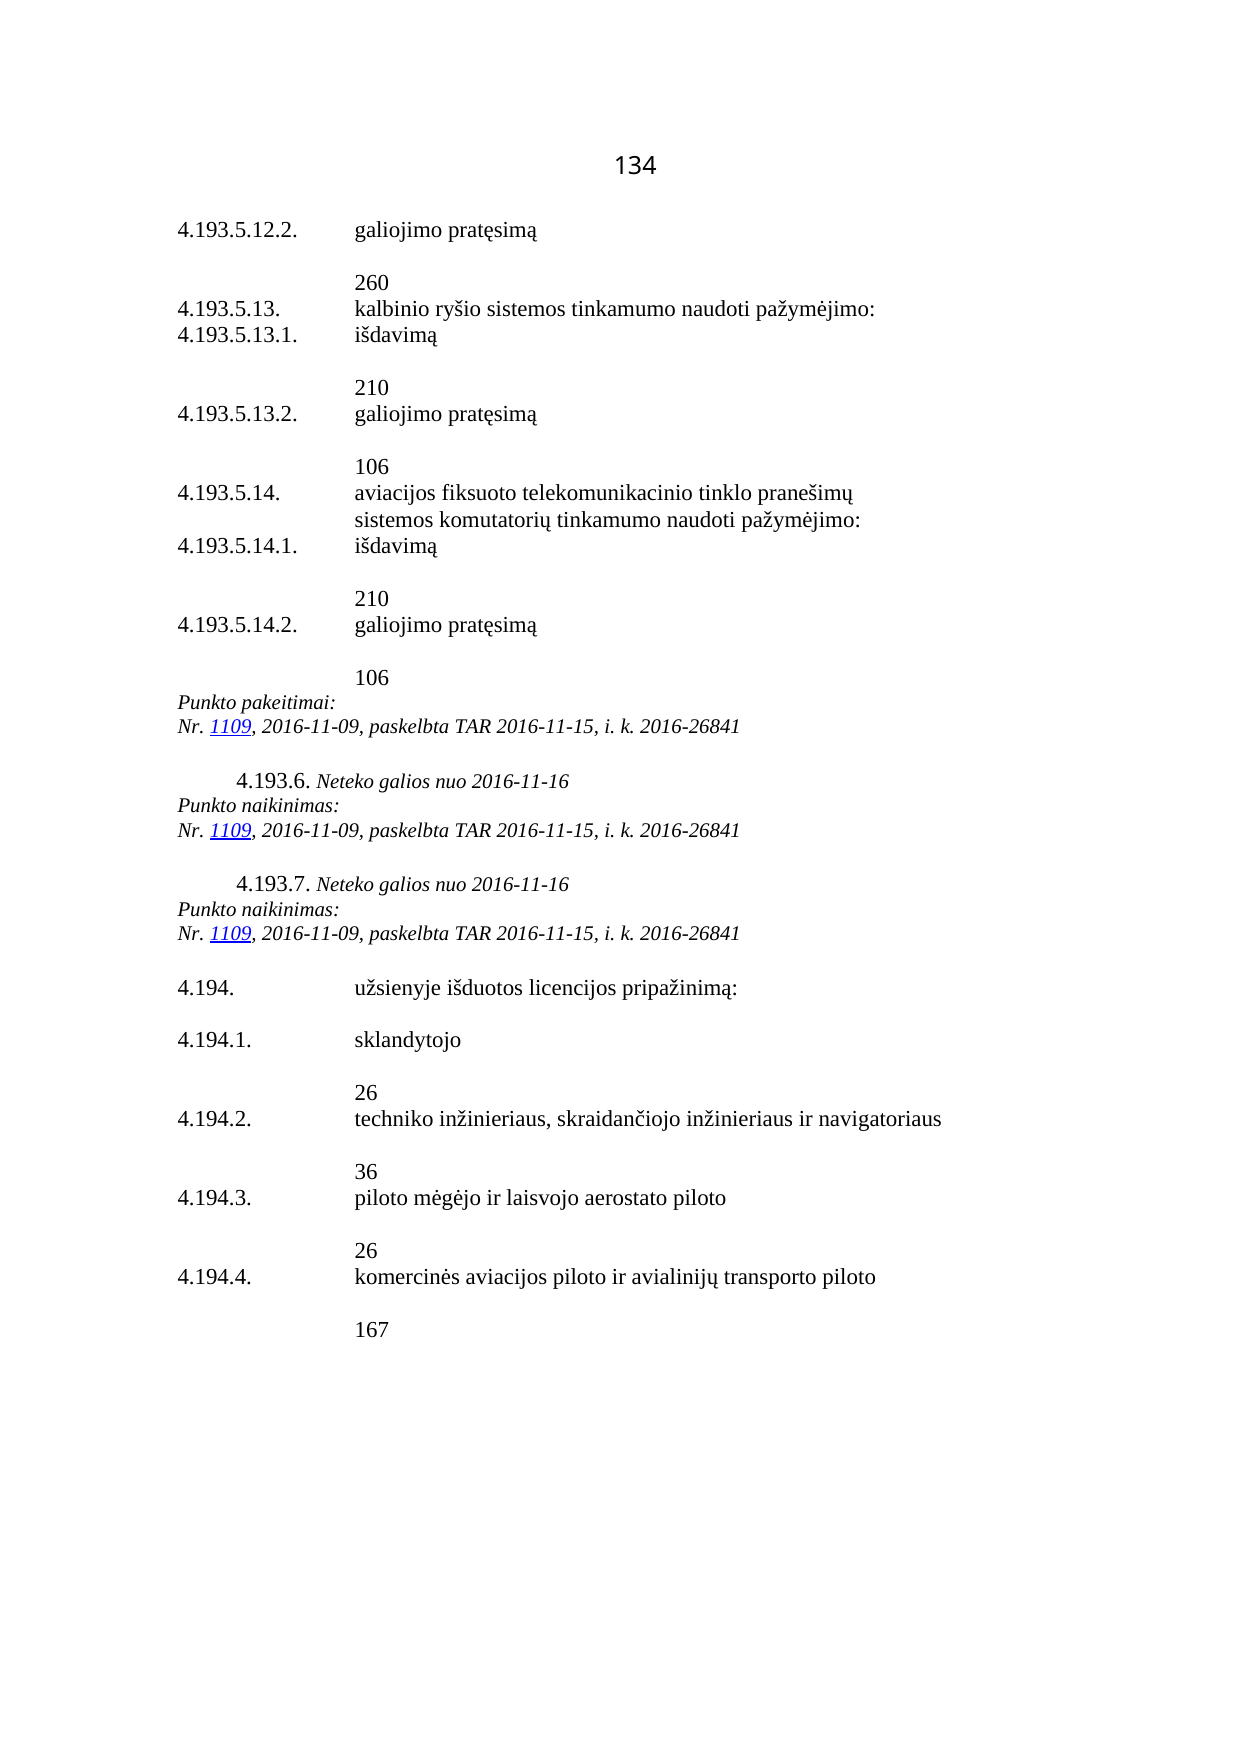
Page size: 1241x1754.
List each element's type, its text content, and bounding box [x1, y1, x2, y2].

text Punkto naikinimas: [177, 793, 1093, 817]
text 4.193.5.12.2. galiojimo pratęsimą 260 [177, 216, 892, 295]
text 4.194. užsienyje išduotos licencijos pripažinimą: [177, 973, 945, 1026]
text 4.193.5.14.2. galiojimo pratęsimą 106 [177, 611, 892, 690]
text Nr. 1109, 2016-11-09, paskelbta TAR 2016-11-15, i. k. 2016-26841 [177, 921, 1093, 945]
text sistemos komutatorių tinkamumo naudoti pažymėjimo: [354, 506, 892, 532]
text 4.193.5.13. kalbinio ryšio sistemos tinkamumo naudoti pažymėjimo: [177, 295, 892, 321]
text 4.194.2. techniko inžinieriaus, skraidančiojo inžinieriaus ir navigatoriaus 36 [177, 1105, 945, 1184]
text 4.194.1. sklandytojo 26 [177, 1026, 945, 1105]
text Nr. 1109, 2016-11-09, paskelbta TAR 2016-11-15, i. k. 2016-26841 [177, 817, 1093, 842]
text 4.193.5.14. aviacijos fiksuoto telekomunikacinio tinklo pranešimų [177, 479, 892, 506]
text 4.194.3. piloto mėgėjo ir laisvojo aerostato piloto 26 [177, 1184, 945, 1263]
text 4.193.5.13.1. išdavimą 210 [177, 321, 892, 400]
text Punkto pakeitimai: [177, 690, 1093, 714]
text 4.193.6. Neteko galios nuo 2016-11-16 [177, 767, 1093, 793]
text 4.193.5.13.2. galiojimo pratęsimą 106 [177, 400, 892, 479]
text 4.193.7. Neteko galios nuo 2016-11-16 [177, 870, 1093, 897]
text Punkto naikinimas: [177, 897, 1093, 921]
text 4.194.4. komercinės aviacijos piloto ir avialinijų transporto piloto 167 [177, 1263, 945, 1342]
text Nr. 1109, 2016-11-09, paskelbta TAR 2016-11-15, i. k. 2016-26841 [177, 714, 1093, 738]
text 4.193.5.14.1. išdavimą 210 [177, 532, 892, 611]
